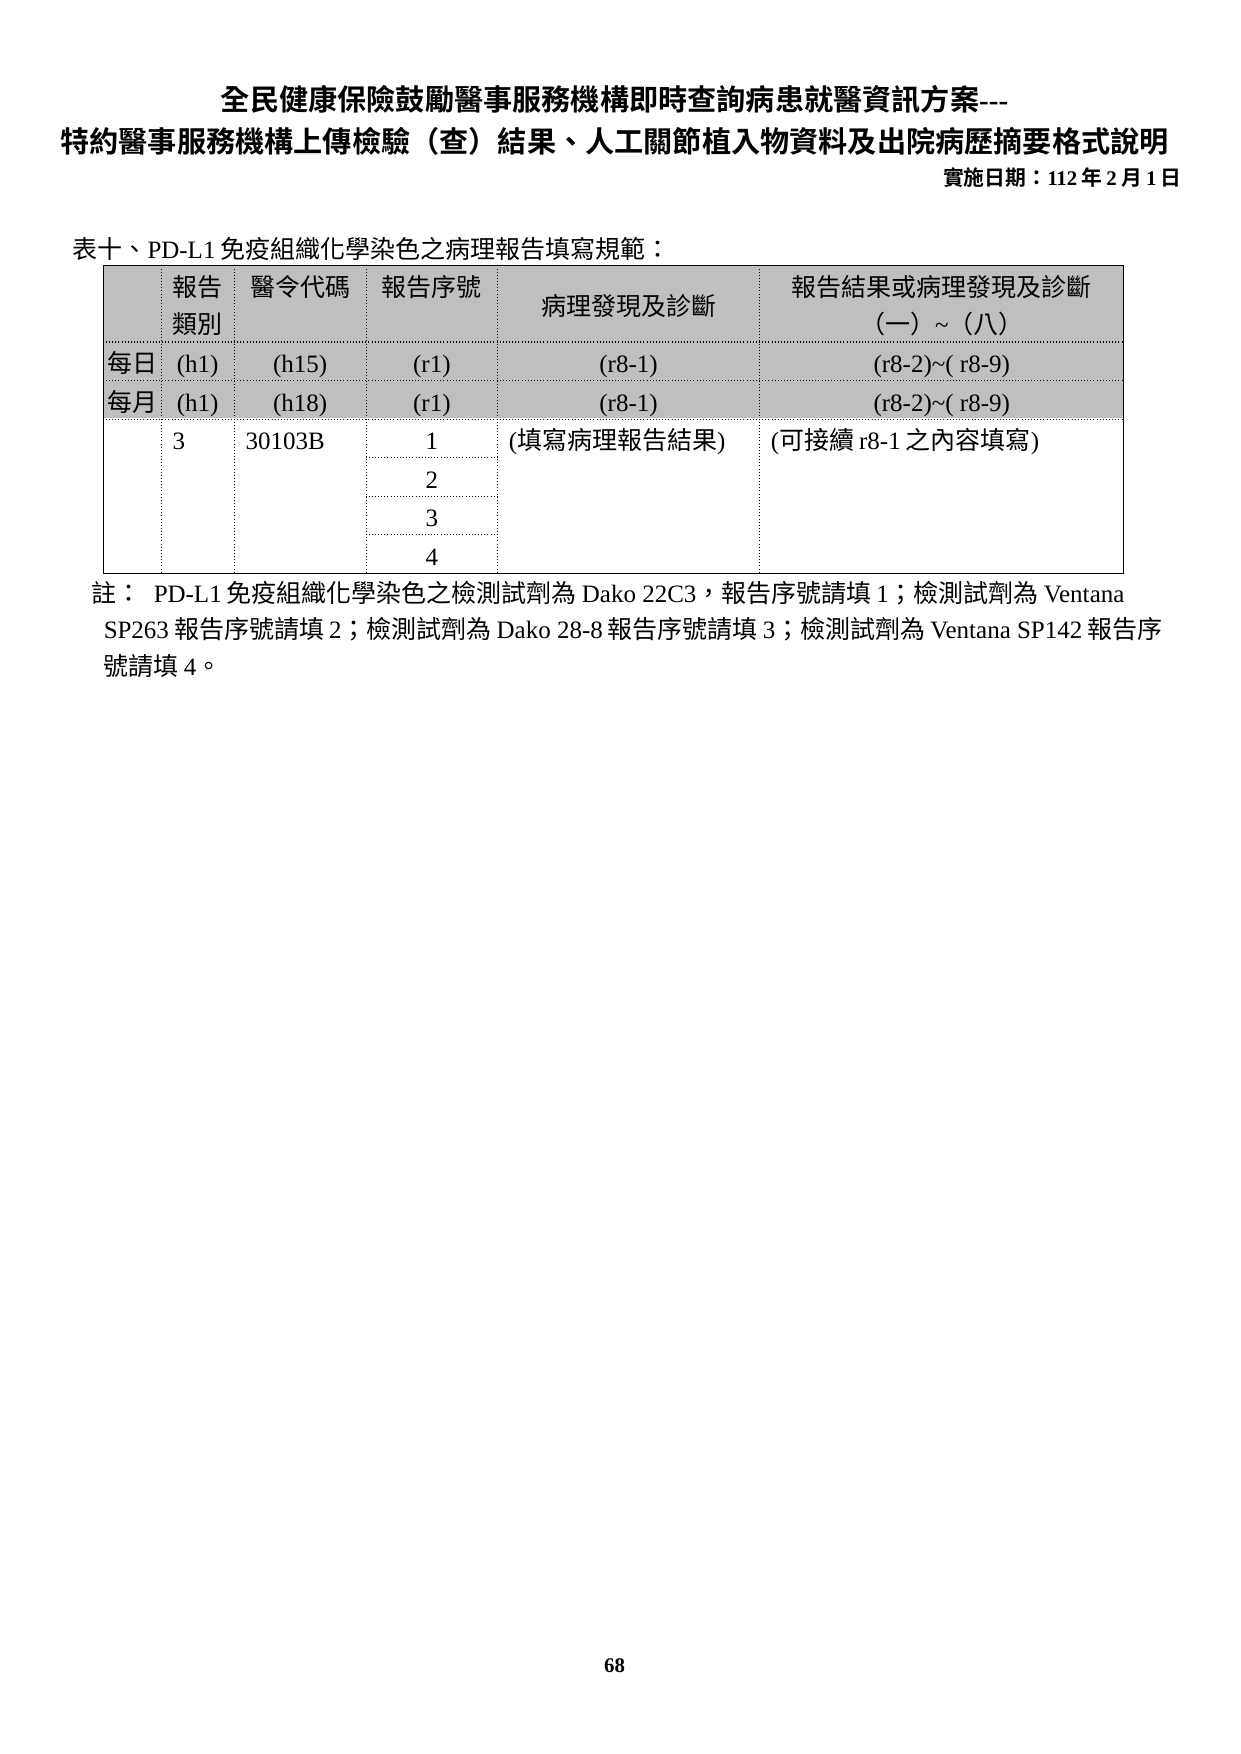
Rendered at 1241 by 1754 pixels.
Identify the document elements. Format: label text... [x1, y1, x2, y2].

table_header 報告結果或病理發現及診斷 （一）~（八） [759, 266, 1123, 341]
table_cell 4 [366, 534, 497, 573]
table_header [104, 266, 161, 341]
table_cell 1 [366, 419, 497, 457]
table_cell (h1) [161, 380, 234, 418]
table_cell (h1) [161, 341, 234, 380]
table_cell (可接續r8-1之內容填寫) [759, 419, 1123, 573]
table_cell 每月 [104, 380, 161, 418]
table_cell [104, 419, 161, 573]
table_header 病理發現及診斷 [497, 266, 759, 341]
table_cell (h18) [234, 380, 366, 418]
table_cell 30103B [234, 419, 366, 573]
table_cell (r1) [366, 341, 497, 380]
table_cell (r8-1) [497, 380, 759, 418]
table_cell (r8-2)~( r8-9) [759, 341, 1123, 380]
table_cell 3 [161, 419, 234, 573]
table_cell (r8-2)~( r8-9) [759, 380, 1123, 418]
text 註： PD-L1免疫組織化學染色之檢測試劑為Dako 22C3，報告序號請填1；檢測試劑為Ventana SP263報告序號請填2；檢測試劑為Dako 28-8報告序號請填3；檢測試劑為Ventana SP142報告序號請填4。 [91, 574, 1181, 682]
text 表十、PD-L1免疫組織化學染色之病理報告填寫規範： [47, 229, 1181, 265]
table_header 報告序號 [366, 266, 497, 341]
table_cell (r1) [366, 380, 497, 418]
table_header 報告類別 [161, 266, 234, 341]
table_cell (r8-1) [497, 341, 759, 380]
table_header 醫令代碼 [234, 266, 366, 341]
table_cell 3 [366, 496, 497, 534]
table_cell 2 [366, 457, 497, 496]
table_cell (填寫病理報告結果) [497, 419, 759, 573]
table_cell (h15) [234, 341, 366, 380]
table_cell 每日 [104, 341, 161, 380]
